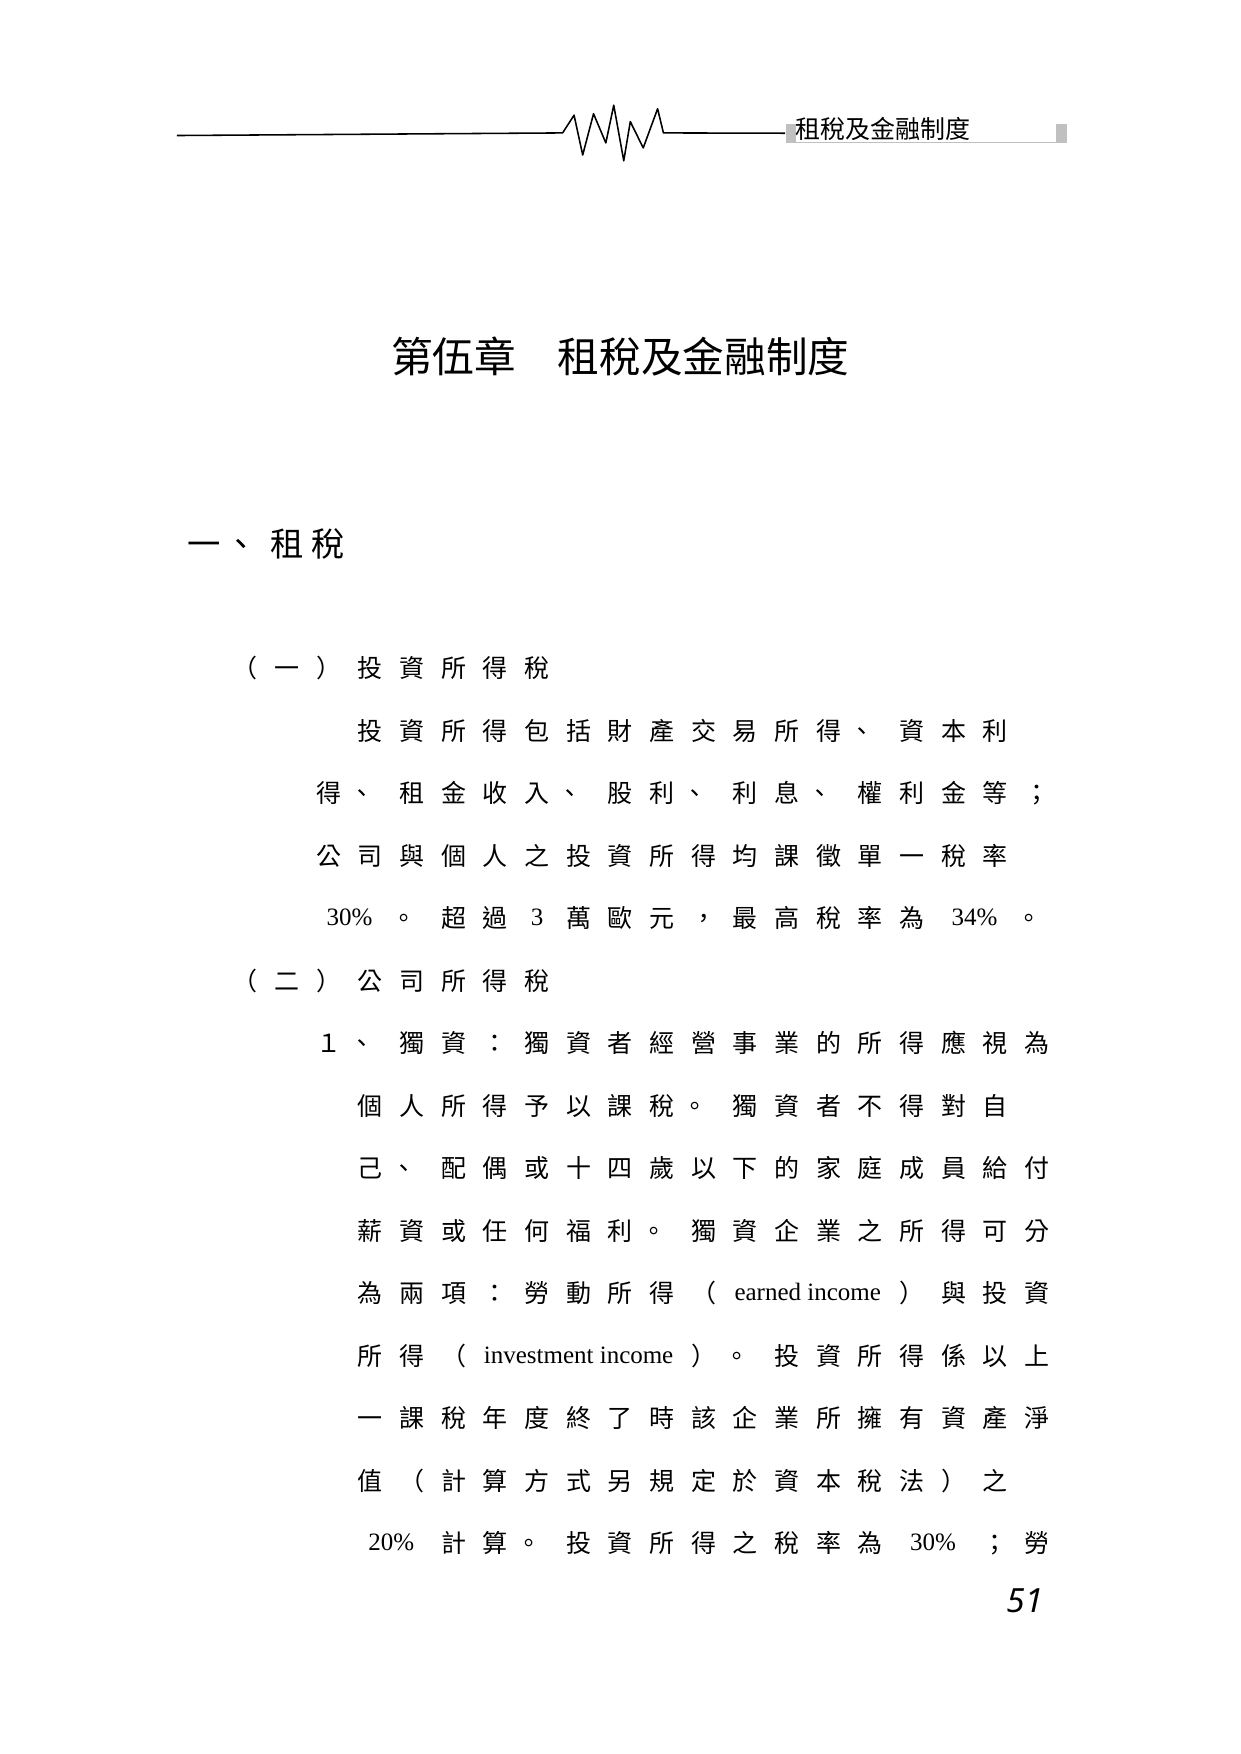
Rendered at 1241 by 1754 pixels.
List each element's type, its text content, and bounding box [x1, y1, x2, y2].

text （二）公司所得稅 [207, 938, 1058, 1000]
text （一）投資所得稅 [207, 625, 1058, 688]
text １、獨資：獨資者經營事業的所得應視為個人所得予以課稅。獨資者不得對自己、配偶或十四歲以下的家庭成員給付薪資或任何福利。獨資企業之所得可分為兩項：勞動所得（earned income）與投資所得（investment income）。投資所得係以上一課稅年度終了時該企業所擁有資產淨值（計算方式另規定於資本稅法）之20%計算。投資所得之稅率為30%；勞 [281, 1000, 1058, 1563]
text 一、租稅 [183, 500, 1058, 563]
text 投資所得包括財產交易所得、資本利得、租金收入、股利、利息、權利金等；公司與個人之投資所得均課徵單一稅率30%。超過3萬歐元，最高稅率為34%。 [281, 688, 1058, 938]
text 第伍章 租稅及金融制度 [183, 313, 1058, 375]
